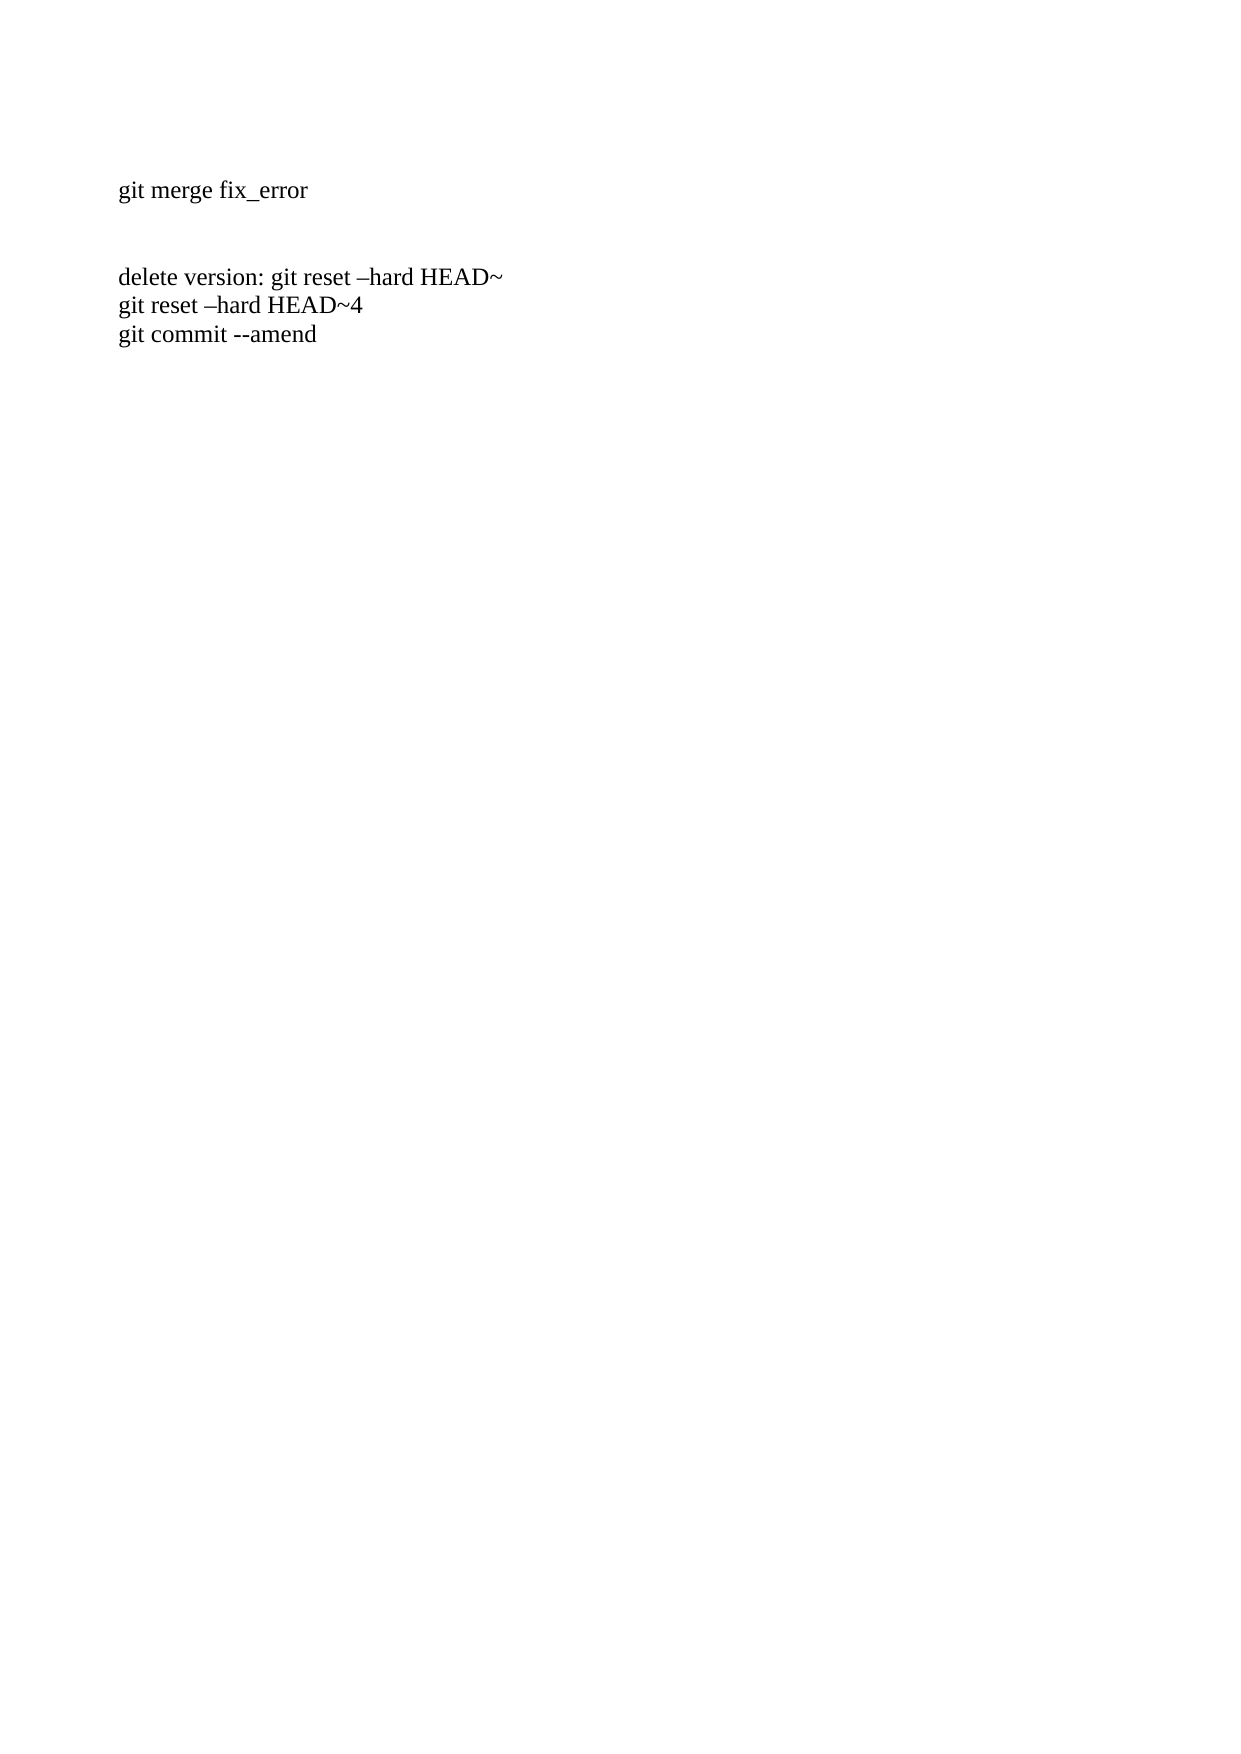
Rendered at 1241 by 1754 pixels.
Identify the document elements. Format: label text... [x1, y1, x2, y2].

text git reset –hard HEAD~4 [118, 291, 1122, 319]
text delete version: git reset –hard HEAD~ [118, 262, 1122, 291]
text git merge fix_error [118, 176, 1122, 204]
text git commit --amend [118, 319, 1122, 348]
